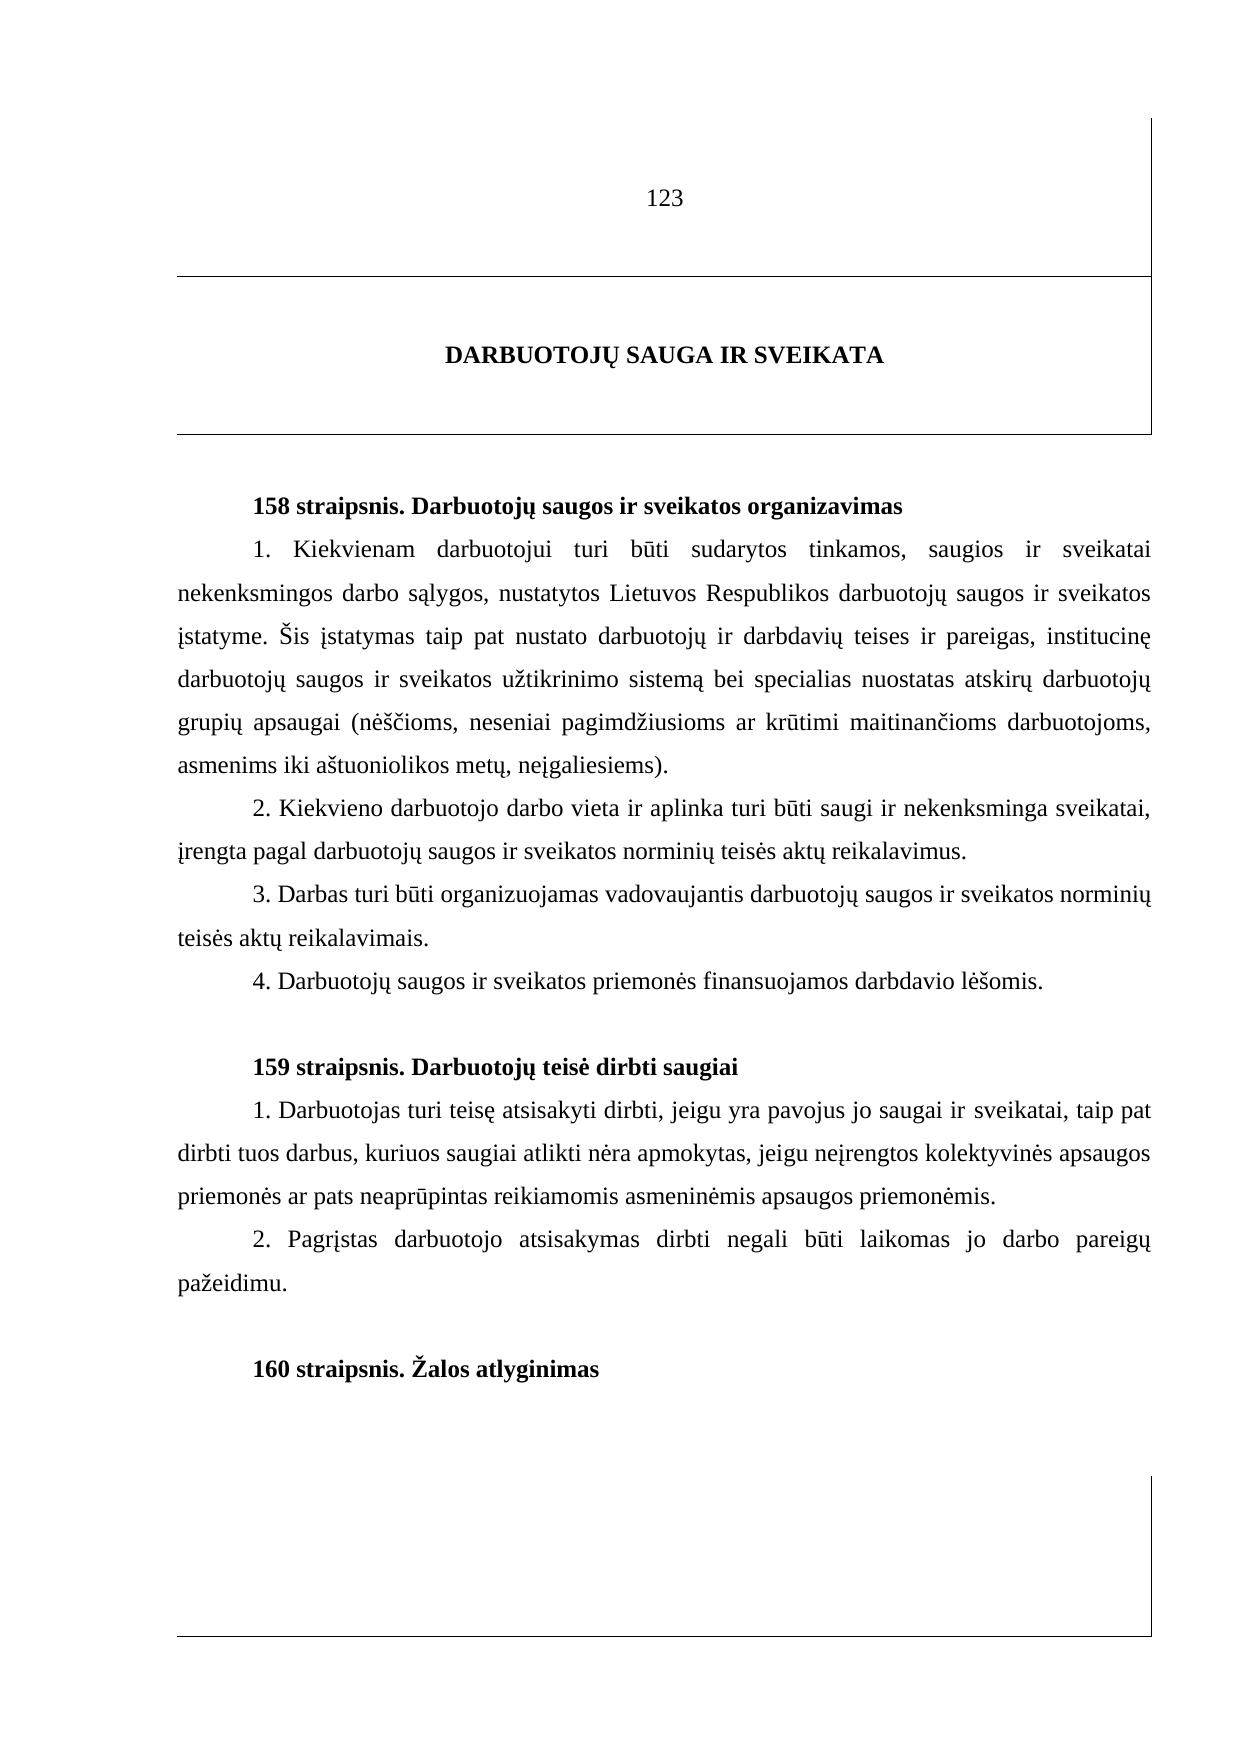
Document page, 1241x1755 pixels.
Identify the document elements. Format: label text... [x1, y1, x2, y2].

text 1. Kiekvienam darbuotojui turi būti sudarytos tinkamos, saugios ir sveikatai nekenksmingos darbo sąlygos, nustatytos Lietuvos Respublikos darbuotojų saugos ir sveikatos įstatyme. Šis įstatymas taip pat nustato darbuotojų ir darbdavių teises ir pareigas, institucinę darbuotojų saugos ir sveikatos užtikrinimo sistemą bei specialias nuostatas atskirų darbuotojų grupių apsaugai (nėščioms, neseniai pagimdžiusioms ar krūtimi maitinančioms darbuotojoms, asmenims iki aštuoniolikos metų, neįgaliesiems). [177, 534, 1152, 779]
text 4. Darbuotojų saugos ir sveikatos priemonės finansuojamos darbdavio lėšomis. [177, 966, 1152, 994]
text 2. Kiekvieno darbuotojo darbo vieta ir aplinka turi būti saugi ir nekenksminga sveikatai, įrengta pagal darbuotojų saugos ir sveikatos norminių teisės aktų reikalavimus. [177, 793, 1152, 865]
subtitle 160 straipsnis. Žalos atlyginimas [177, 1354, 1152, 1383]
subtitle 158 straipsnis. Darbuotojų saugos ir sveikatos organizavimas [177, 491, 1152, 520]
text 2. Pagrįstas darbuotojo atsisakymas dirbti negali būti laikomas jo darbo pareigų pažeidimu. [177, 1224, 1152, 1296]
subtitle 159 straipsnis. Darbuotojų teisė dirbti saugiai [177, 1052, 1152, 1081]
text 3. Darbas turi būti organizuojamas vadovaujantis darbuotojų saugos ir sveikatos norminių teisės aktų reikalavimais. [177, 879, 1152, 951]
subtitle DARBUOTOJŲ SAUGA IR SVEIKATA [177, 276, 1151, 434]
text 1. Darbuotojas turi teisę atsisakyti dirbti, jeigu yra pavojus jo saugai ir sveikatai, taip pat dirbti tuos darbus, kuriuos saugiai atlikti nėra apmokytas, jeigu neįrengtos kolektyvinės apsaugos priemonės ar pats neaprūpintas reikiamomis asmeninėmis apsaugos priemonėmis. [177, 1095, 1152, 1210]
